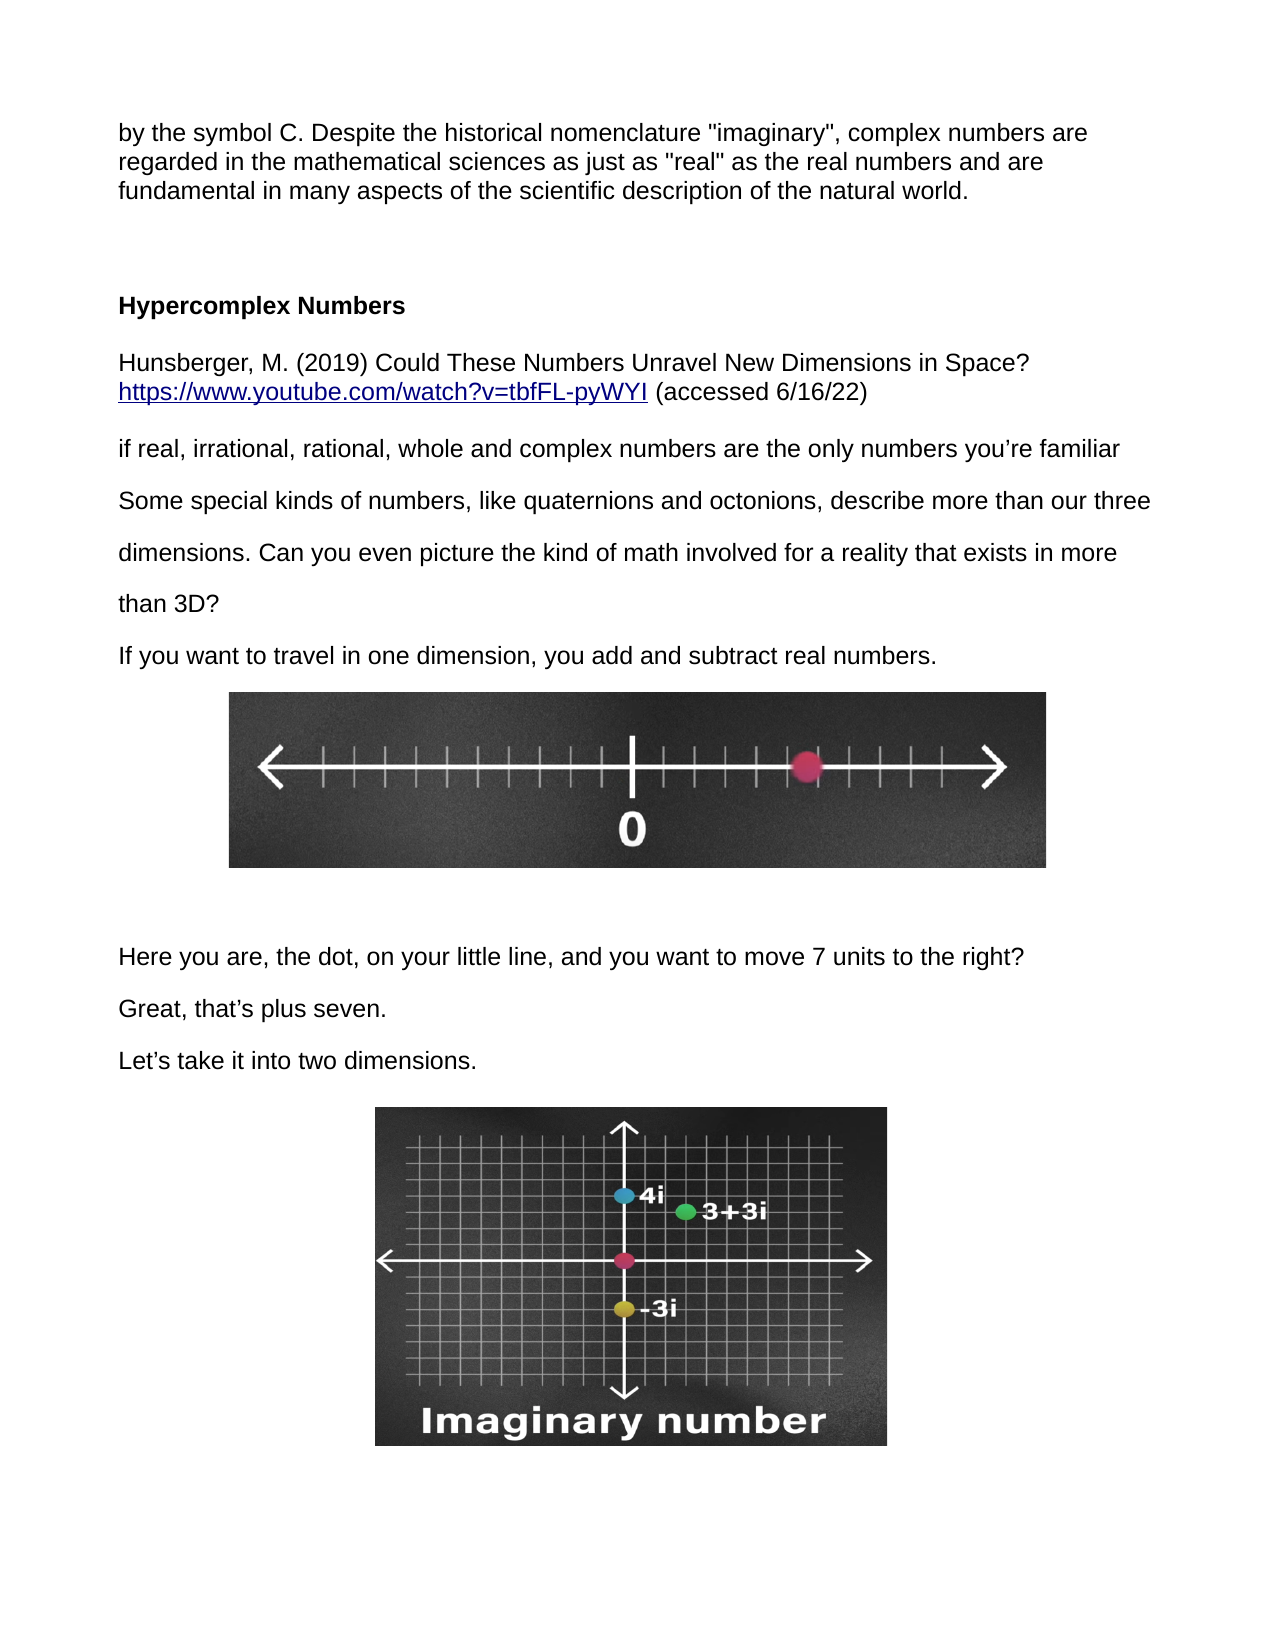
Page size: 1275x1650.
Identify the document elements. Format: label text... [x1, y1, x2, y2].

text Hypercomplex Numbers [118, 291, 1157, 319]
text dimensions. Can you even picture the kind of math involved for a reality that exists in more than 3D? [118, 538, 1157, 618]
text if real, irrational, rational, whole and complex numbers are the only numbers you’re familiar [118, 434, 1157, 463]
text If you want to travel in one dimension, you add and subtract real numbers. [118, 641, 1157, 670]
text Here you are, the dot, on your little line, and you want to move 7 units to the right? [118, 942, 1157, 971]
text by the symbol C. Despite the historical nomenclature "imaginary", complex numbers are regarded in the mathematical sciences as just as "real" as the real numbers and are fundamental in many aspects of the scientific description of the natural world. [118, 118, 1157, 204]
text Hunsberger, M. (2019) Could These Numbers Unravel New Dimensions in Space? https://www.youtube.com/watch?v=tbfFL-pyWYI (accessed 6/16/22) [118, 348, 1157, 406]
text Great, that’s plus seven. [118, 994, 1132, 1023]
text Let’s take it into two dimensions. [118, 1046, 1157, 1074]
picture [375, 1107, 888, 1446]
picture [228, 692, 1047, 868]
text Some special kinds of numbers, like quaternions and octonions, describe more than our three [118, 486, 1157, 515]
